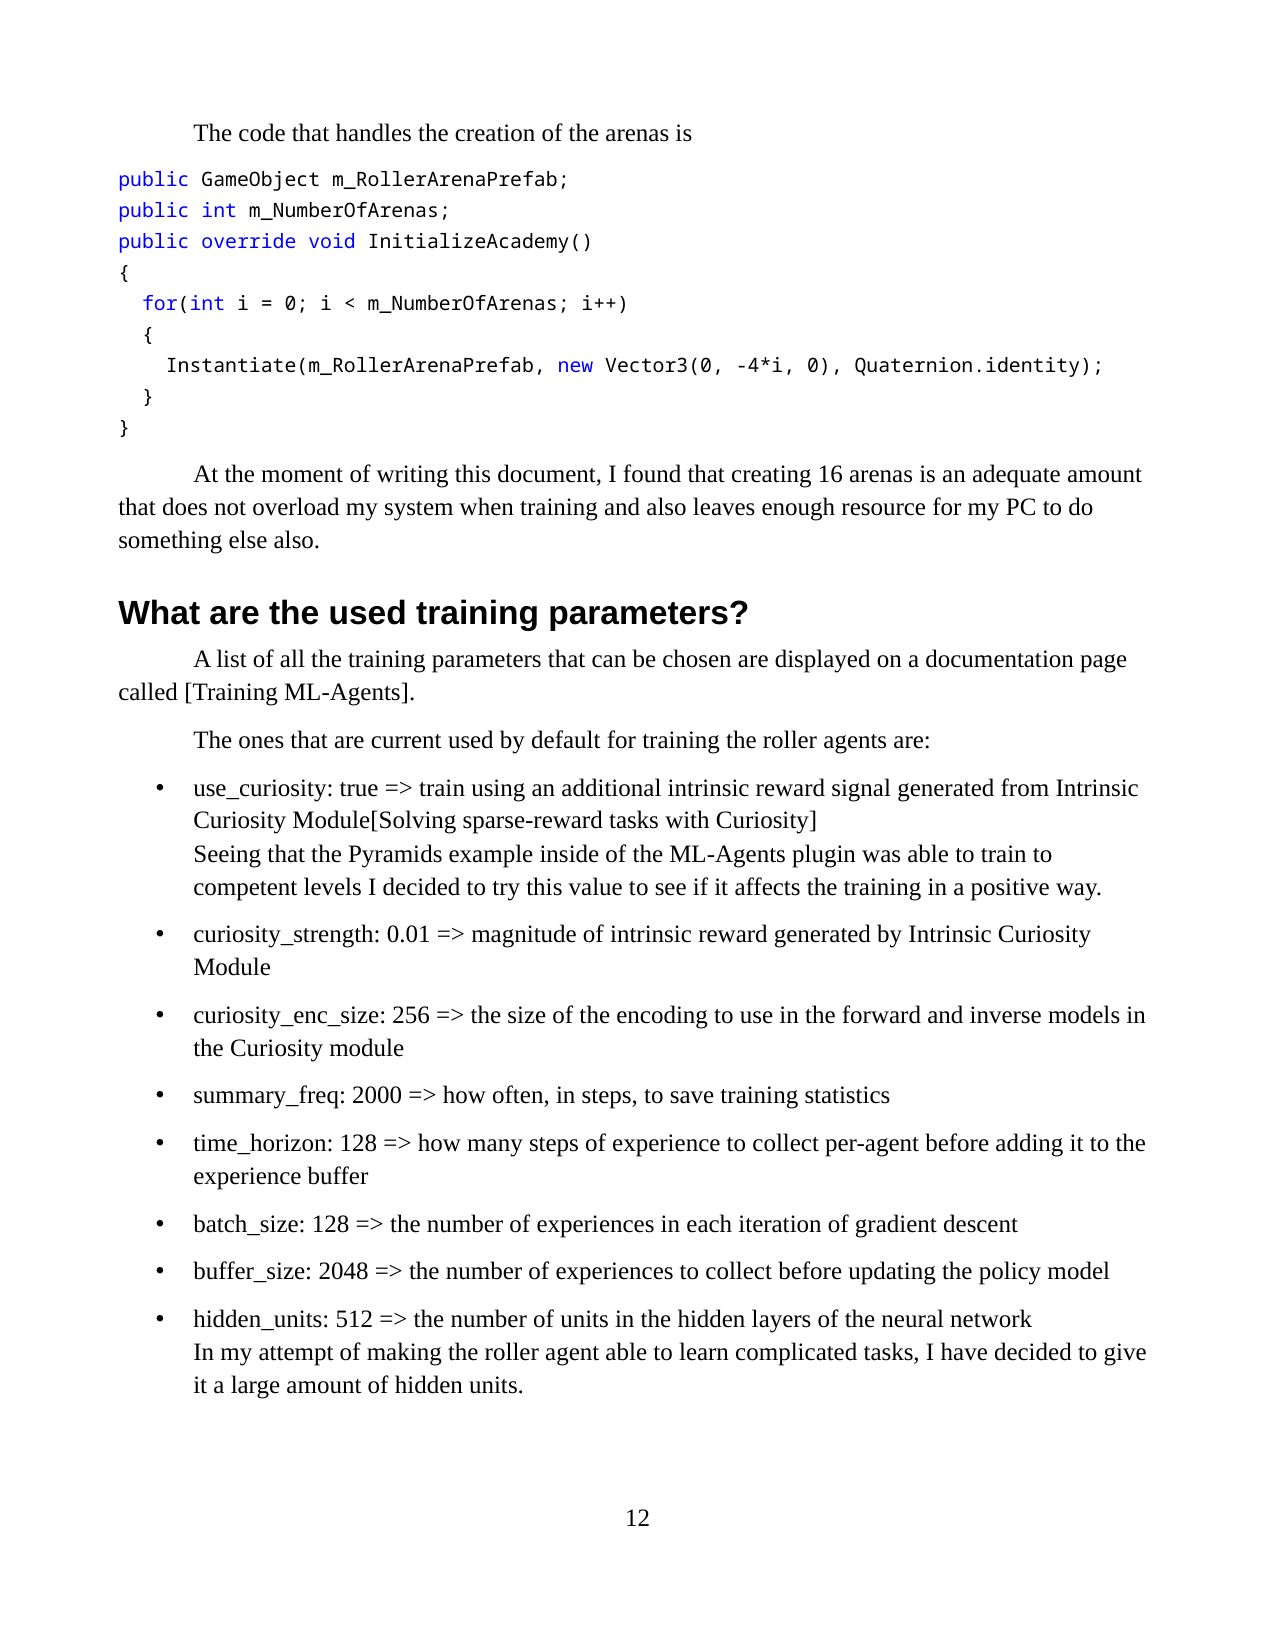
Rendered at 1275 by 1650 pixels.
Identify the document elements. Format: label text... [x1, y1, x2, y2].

list buffer_size: 2048 => the number of experiences to collect before updating the policy model [156, 1256, 1157, 1285]
list summary_freq: 2000 => how often, in steps, to save training statistics [156, 1081, 1157, 1109]
text At the moment of writing this document, I found that creating 16 arenas is an adequate amount that does not overload my system when training and also leaves enough resource for my PC to do something else also. [118, 459, 1157, 553]
text public GameObject m_RollerArenaPrefab; public int m_NumberOfArenas; public override void InitializeAcademy() { for(int i = 0; i < m_NumberOfArenas; i++) { Instantiate(m_RollerArenaPrefab, new Vector3(0, -4*i, 0), Quaternion.identity); } } [118, 166, 1157, 440]
text The code that handles the creation of the arenas is [118, 118, 1157, 147]
list batch_size: 128 => the number of experiences in each iteration of gradient descent [156, 1209, 1157, 1237]
text The ones that are current used by default for training the roller agents are: [118, 725, 1157, 754]
list use_curiosity: true => train using an additional intrinsic reward signal generated from Intrinsic Curiosity Module[Solving sparse-reward tasks with Curiosity] Seeing that the Pyramids example inside of the ML-Agents plugin was able to train to competent levels I decided to try this value to see if it affects the training in a positive way. [156, 773, 1157, 900]
subtitle What are the used training parameters? [118, 593, 1157, 632]
list curiosity_strength: 0.01 => magnitude of intrinsic reward generated by Intrinsic Curiosity Module [156, 919, 1157, 981]
text A list of all the training parameters that can be chosen are displayed on a documentation page called [Training ML-Agents]. [118, 644, 1157, 706]
list curiosity_enc_size: 256 => the size of the encoding to use in the forward and inverse models in the Curiosity module [156, 1000, 1157, 1062]
list time_horizon: 128 => how many steps of experience to collect per-agent before adding it to the experience buffer [156, 1128, 1157, 1190]
list hidden_units: 512 => the number of units in the hidden layers of the neural network In my attempt of making the roller agent able to learn complicated tasks, I have decided to give it a large amount of hidden units. [156, 1304, 1157, 1399]
